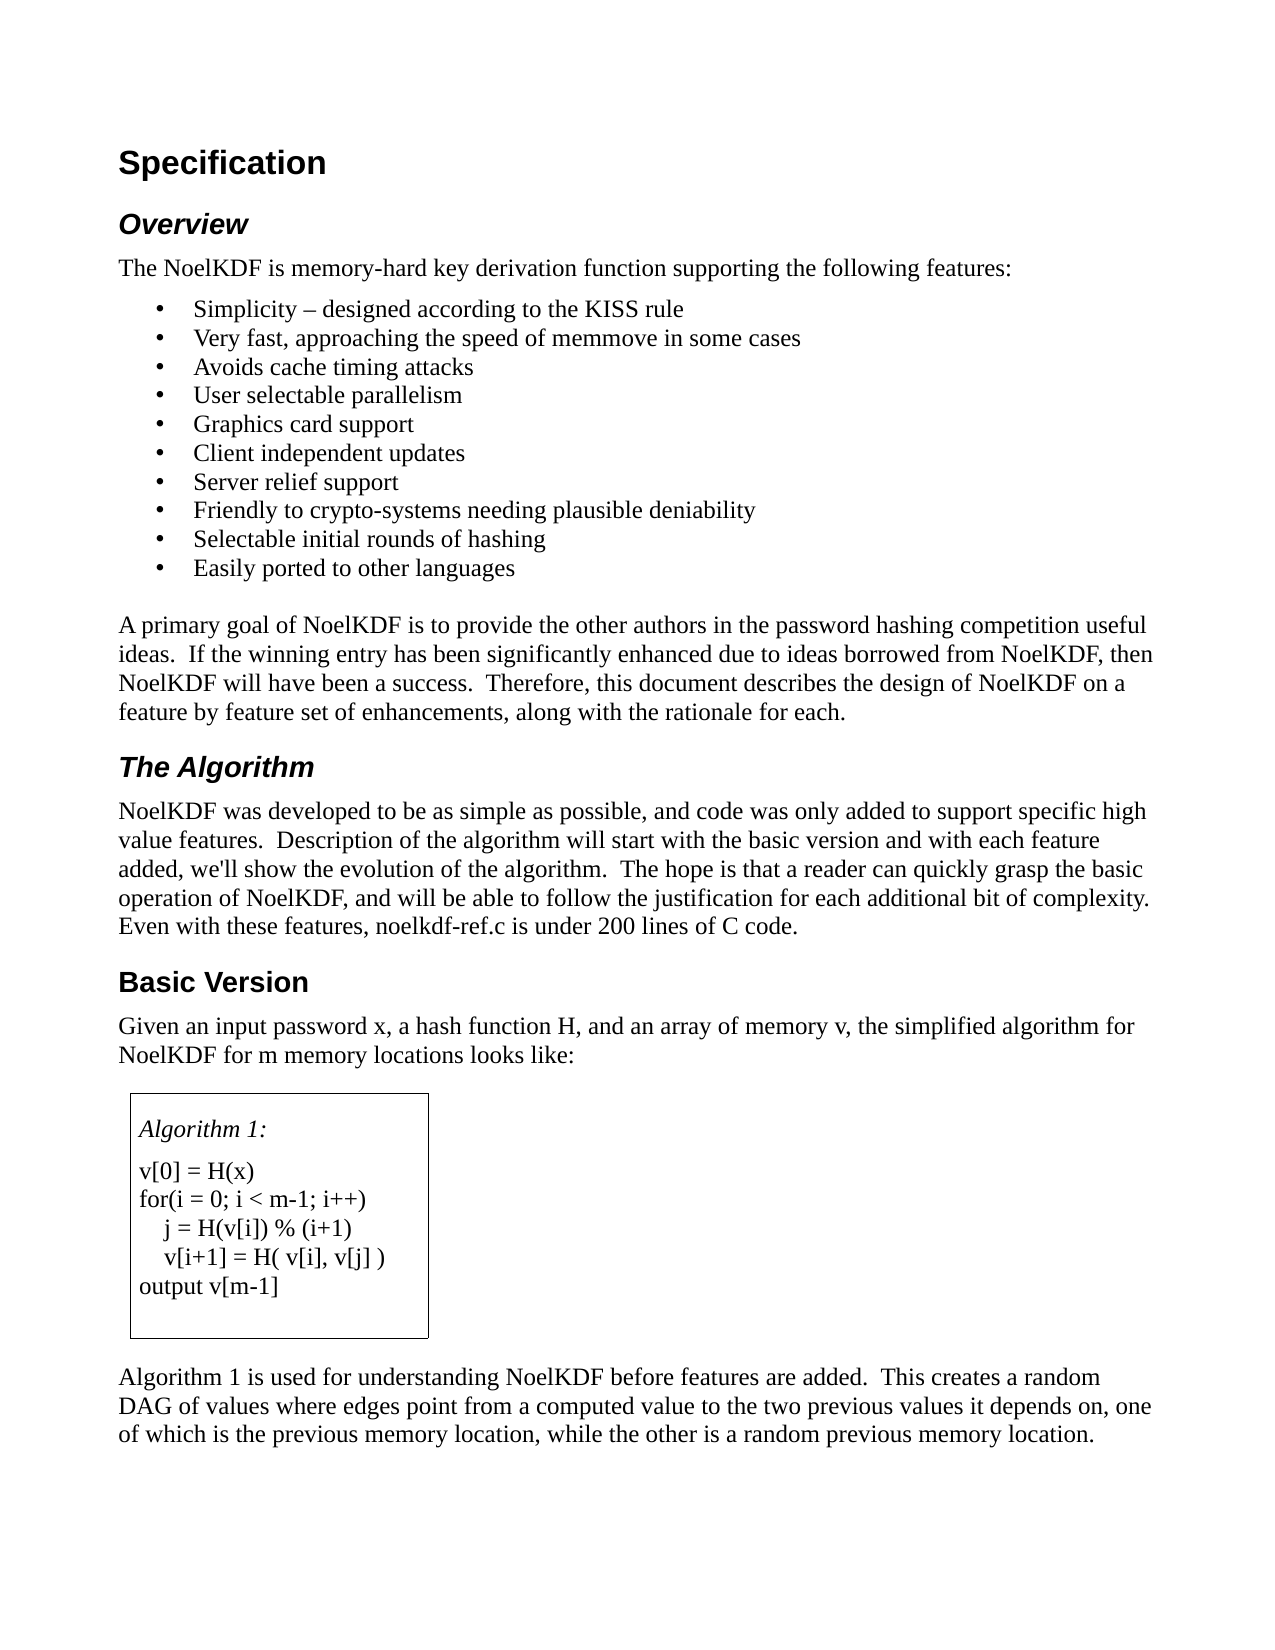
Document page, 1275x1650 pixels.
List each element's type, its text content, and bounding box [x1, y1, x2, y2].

text A primary goal of NoelKDF is to provide the other authors in the password hashing competition useful ideas. If the winning entry has been significantly enhanced due to ideas borrowed from NoelKDF, then NoelKDF will have been a success. Therefore, this document describes the design of NoelKDF on a feature by feature set of enhancements, along with the rationale for each. [118, 610, 1157, 725]
list Server relief support [156, 467, 1157, 495]
subtitle The Algorithm [118, 750, 1157, 784]
list User selectable parallelism [156, 380, 1157, 409]
text The NoelKDF is memory-hard key derivation function supporting the following features: [118, 253, 1157, 282]
text Algorithm 1 is used for understanding NoelKDF before features are added. This creates a random DAG of values where edges point from a computed value to the two previous values it depends on, one of which is the previous memory location, while the other is a random previous memory location. [118, 1362, 1157, 1448]
text v[i+1] = H( v[i], v[j] ) [139, 1242, 419, 1271]
text Algorithm 1: [139, 1114, 419, 1143]
list Selectable initial rounds of hashing [156, 524, 1157, 553]
list Client independent updates [156, 438, 1157, 467]
list Graphics card support [156, 409, 1157, 438]
list Very fast, approaching the speed of memmove in some cases [156, 323, 1157, 352]
text j = H(v[i]) % (i+1) [139, 1213, 419, 1242]
subtitle Overview [118, 207, 1157, 240]
text output v[m-1] [139, 1271, 419, 1299]
list Simplicity – designed according to the KISS rule [156, 294, 1157, 323]
text v[0] = H(x) [139, 1156, 419, 1184]
list Avoids cache timing attacks [156, 352, 1157, 380]
list Easily ported to other languages [156, 553, 1157, 582]
list Friendly to crypto-systems needing plausible deniability [156, 495, 1157, 524]
text NoelKDF was developed to be as simple as possible, and code was only added to support specific high value features. Description of the algorithm will start with the basic version and with each feature added, we'll show the evolution of the algorithm. The hope is that a reader can quickly grasp the basic operation of NoelKDF, and will be able to follow the justification for each additional bit of complexity. Even with these features, noelkdf-ref.c is under 200 lines of C code. [118, 796, 1157, 940]
text for(i = 0; i < m-1; i++) [139, 1184, 419, 1213]
subtitle Specification [118, 143, 1157, 182]
subtitle Basic Version [118, 965, 1157, 999]
text Given an input password x, a hash function H, and an array of memory v, the simplified algorithm for NoelKDF for m memory locations looks like: [118, 1011, 1157, 1069]
